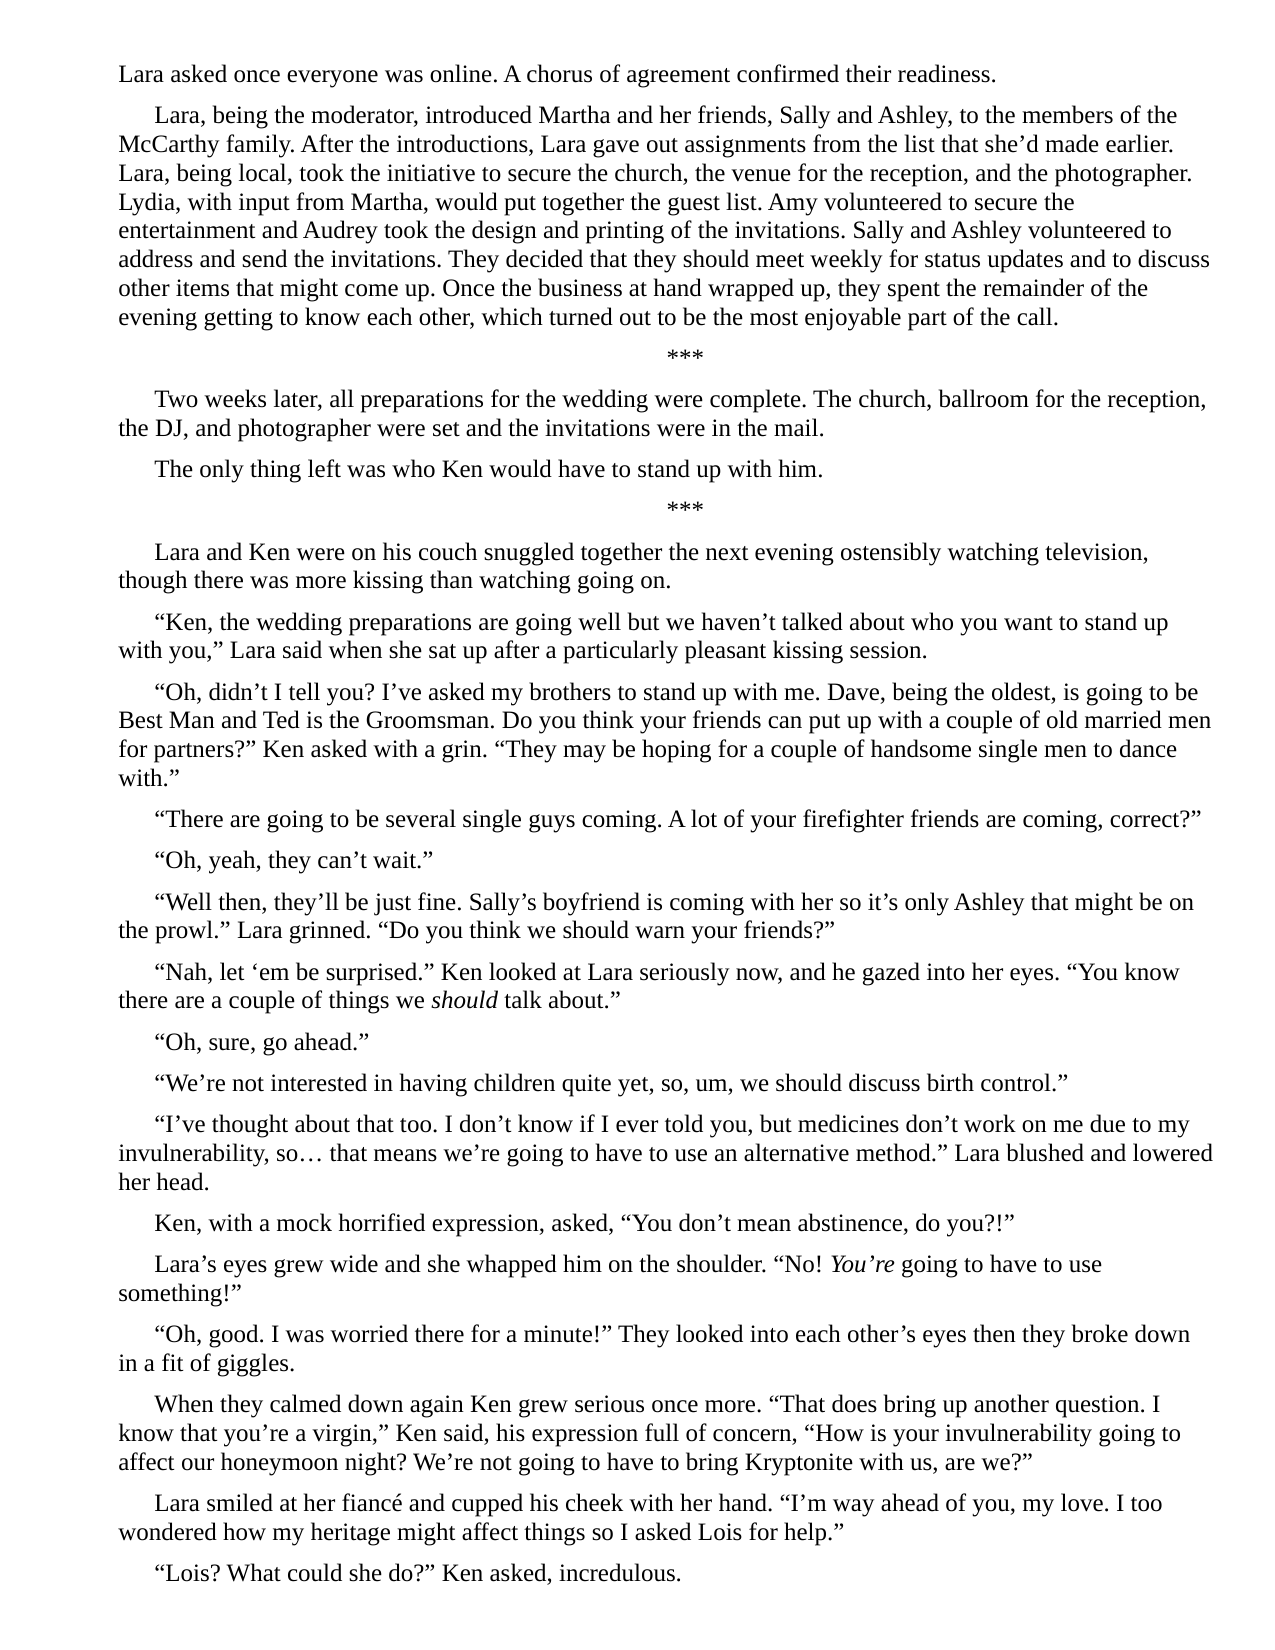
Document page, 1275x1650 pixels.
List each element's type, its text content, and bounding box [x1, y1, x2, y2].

text *** [118, 343, 1216, 372]
text “We’re not interested in having children quite yet, so, um, we should discuss birth control.” [118, 1068, 1216, 1097]
text When they calmed down again Ken grew serious once more. “That does bring up another question. I know that you’re a virgin,” Ken said, his expression full of concern, “How is your invulnerability going to affect our honeymoon night? We’re not going to have to bring Kryptonite with us, are we?” [118, 1389, 1216, 1475]
text “Oh, didn’t I tell you? I’ve asked my brothers to stand up with me. Dave, being the oldest, is going to be Best Man and Ted is the Groomsman. Do you think your friends can put up with a couple of old married men for partners?” Ken asked with a grin. “They may be hoping for a couple of handsome single men to dance with.” [118, 677, 1216, 792]
text “I’ve thought about that too. I don’t know if I ever told you, but medicines don’t work on me due to my invulnerability, so… that means we’re going to have to use an alternative method.” Lara blushed and lowered her head. [118, 1109, 1216, 1195]
text “Oh, good. I was worried there for a minute!” They looked into each other’s eyes then they broke down in a fit of giggles. [118, 1319, 1216, 1377]
text Ken, with a mock horrified expression, asked, “You don’t mean abstinence, do you?!” [118, 1208, 1216, 1237]
text “Oh, yeah, they can’t wait.” [118, 845, 1216, 874]
text Lara, being the moderator, introduced Martha and her friends, Sally and Ashley, to the members of the McCarthy family. After the introductions, Lara gave out assignments from the list that she’d made earlier. Lara, being local, took the initiative to secure the church, the venue for the reception, and the photographer. Lydia, with input from Martha, would put together the guest list. Amy volunteered to secure the entertainment and Audrey took the design and printing of the invitations. Sally and Ashley volunteered to address and send the invitations. They decided that they should meet weekly for status updates and to discuss other items that might come up. Once the business at hand wrapped up, they spent the remainder of the evening getting to know each other, which turned out to be the most enjoyable part of the call. [118, 100, 1216, 330]
text Lara and Ken were on his couch snuggled together the next evening ostensibly watching television, though there was more kissing than watching going on. [118, 537, 1216, 594]
text “There are going to be several single guys coming. A lot of your firefighter friends are coming, correct?” [118, 804, 1216, 833]
text *** [118, 495, 1216, 524]
text “Lois? What could she do?” Ken asked, incredulous. [118, 1558, 1216, 1587]
text “Oh, sure, go ahead.” [118, 1027, 1216, 1055]
text Lara smiled at her fiancé and cupped his cheek with her hand. “I’m way ahead of you, my love. I too wondered how my heritage might affect things so I asked Lois for help.” [118, 1488, 1216, 1545]
text The only thing left was who Ken would have to stand up with him. [118, 454, 1216, 483]
text “Ken, the wedding preparations are going well but we haven’t talked about who you want to stand up with you,” Lara said when she sat up after a particularly pleasant kissing session. [118, 607, 1216, 664]
text Lara’s eyes grew wide and she whapped him on the shoulder. “No! You’re going to have to use something!” [118, 1249, 1216, 1307]
text “Well then, they’ll be just fine. Sally’s boyfriend is coming with her so it’s only Ashley that might be on the prowl.” Lara grinned. “Do you think we should warn your friends?” [118, 887, 1216, 944]
text Two weeks later, all preparations for the wedding were complete. The church, ballroom for the reception, the DJ, and photographer were set and the invitations were in the mail. [118, 384, 1216, 442]
text Lara asked once everyone was online. A chorus of agreement confirmed their readiness. [118, 59, 1216, 88]
text “Nah, let ‘em be surprised.” Ken looked at Lara seriously now, and he gazed into her eyes. “You know there are a couple of things we should talk about.” [118, 957, 1216, 1014]
